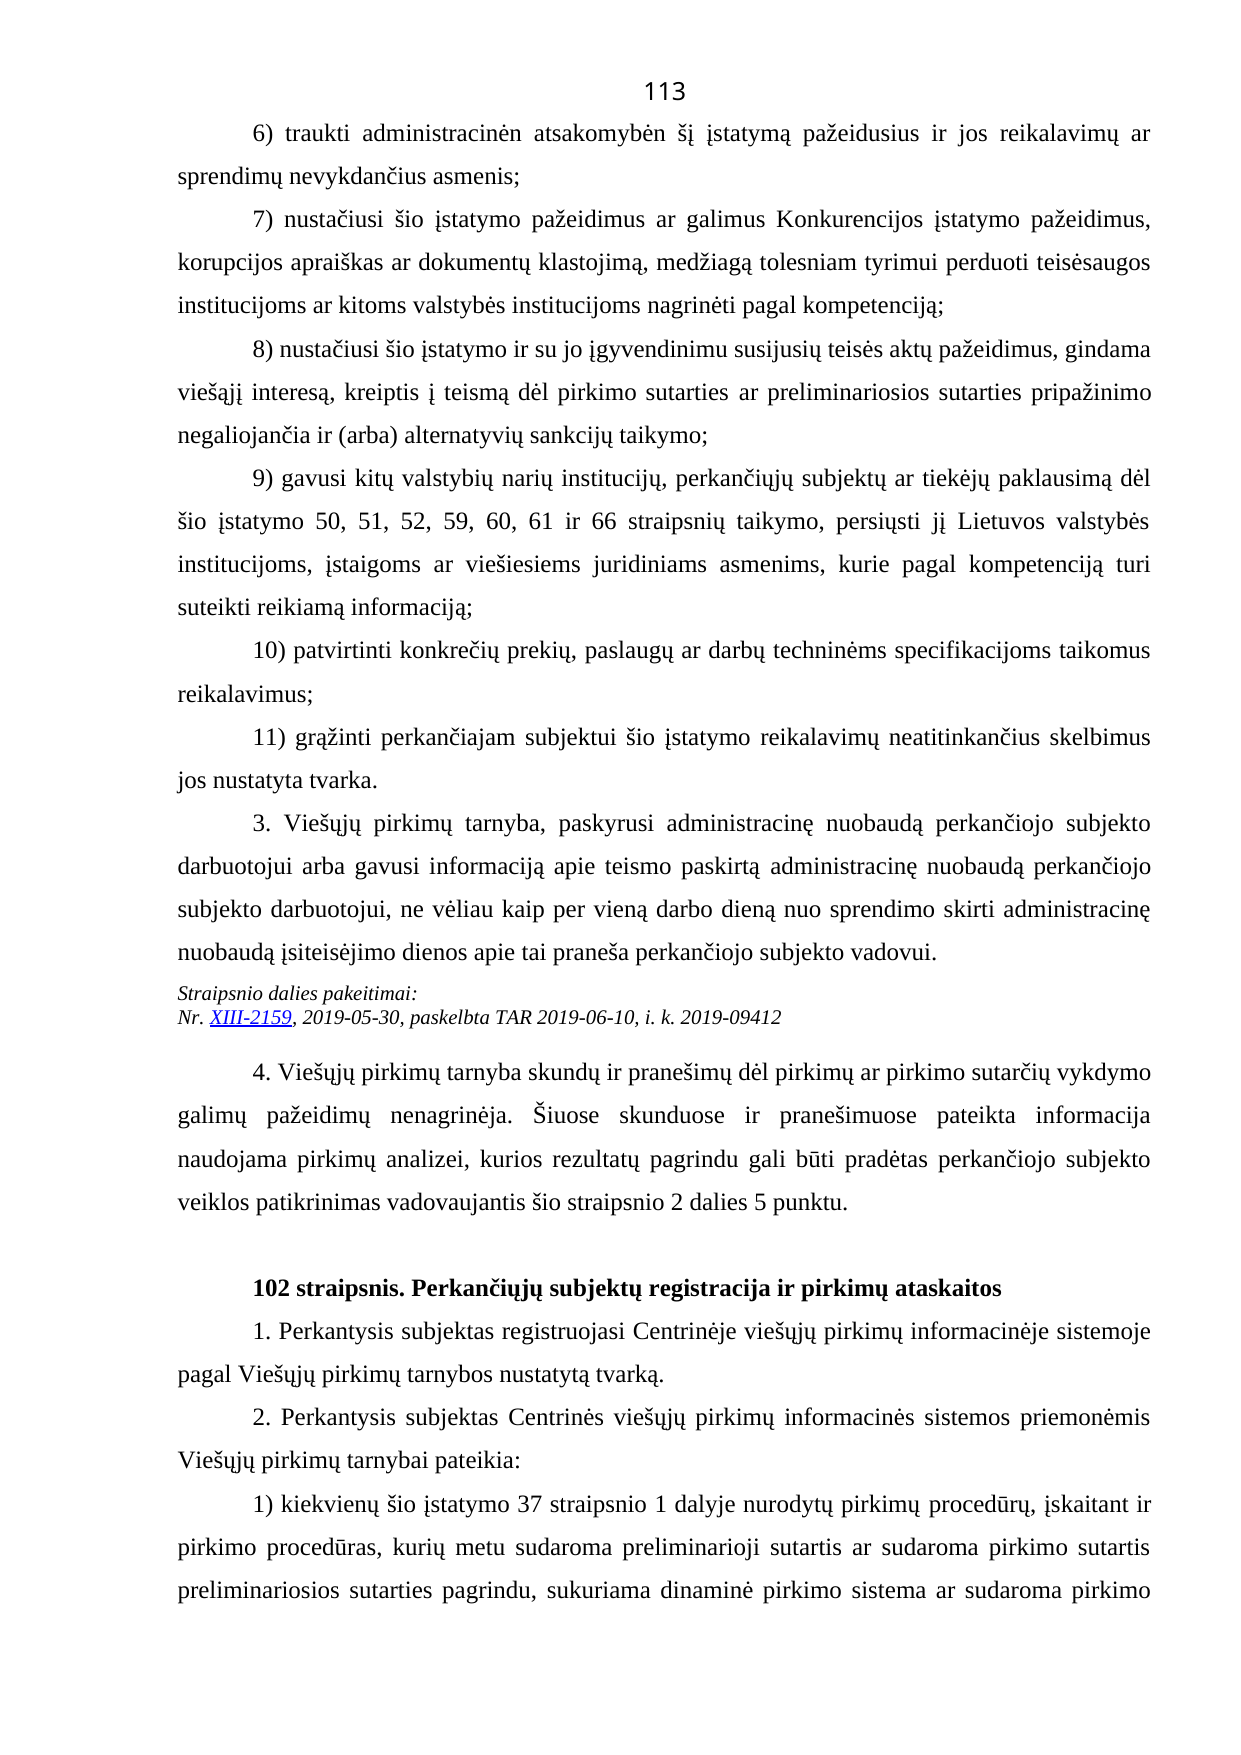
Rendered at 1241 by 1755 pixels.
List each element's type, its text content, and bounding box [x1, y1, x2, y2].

text Straipsnio dalies pakeitimai: [177, 981, 1152, 1005]
text 4. Viešųjų pirkimų tarnyba skundų ir pranešimų dėl pirkimų ar pirkimo sutarčių vykdymo galimų pažeidimų nenagrinėja. Šiuose skunduose ir pranešimuose pateikta informacija naudojama pirkimų analizei, kurios rezultatų pagrindu gali būti pradėtas perkančiojo subjekto veiklos patikrinimas vadovaujantis šio straipsnio 2 dalies 5 punktu. [177, 1057, 1152, 1216]
text 102 straipsnis. Perkančiųjų subjektų registracija ir pirkimų ataskaitos [177, 1273, 1152, 1302]
text 1. Perkantysis subjektas registruojasi Centrinėje viešųjų pirkimų informacinėje sistemoje pagal Viešųjų pirkimų tarnybos nustatytą tvarką. [177, 1316, 1152, 1388]
text 7) nustačiusi šio įstatymo pažeidimus ar galimus Konkurencijos įstatymo pažeidimus, korupcijos apraiškas ar dokumentų klastojimą, medžiagą tolesniam tyrimui perduoti teisėsaugos institucijoms ar kitoms valstybės institucijoms nagrinėti pagal kompetenciją; [177, 204, 1152, 319]
text 10) patvirtinti konkrečių prekių, paslaugų ar darbų techninėms specifikacijoms taikomus reikalavimus; [177, 636, 1152, 707]
text 9) gavusi kitų valstybių narių institucijų, perkančiųjų subjektų ar tiekėjų paklausimą dėl šio įstatymo 50, 51, 52, 59, 60, 61 ir 66 straipsnių taikymo, persiųsti jį Lietuvos valstybės institucijoms, įstaigoms ar viešiesiems juridiniams asmenims, kurie pagal kompetenciją turi suteikti reikiamą informaciją; [177, 463, 1152, 621]
text 8) nustačiusi šio įstatymo ir su jo įgyvendinimu susijusių teisės aktų pažeidimus, gindama viešąjį interesą, kreiptis į teismą dėl pirkimo sutarties ar preliminariosios sutarties pripažinimo negaliojančia ir (arba) alternatyvių sankcijų taikymo; [177, 334, 1152, 449]
text 11) grąžinti perkančiajam subjektui šio įstatymo reikalavimų neatitinkančius skelbimus jos nustatyta tvarka. [177, 722, 1152, 794]
text 2. Perkantysis subjektas Centrinės viešųjų pirkimų informacinės sistemos priemonėmis Viešųjų pirkimų tarnybai pateikia: [177, 1402, 1152, 1474]
text Nr. XIII-2159, 2019-05-30, paskelbta TAR 2019-06-10, i. k. 2019-09412 [177, 1005, 1152, 1029]
text 3. Viešųjų pirkimų tarnyba, paskyrusi administracinę nuobaudą perkančiojo subjekto darbuotojui arba gavusi informaciją apie teismo paskirtą administracinę nuobaudą perkančiojo subjekto darbuotojui, ne vėliau kaip per vieną darbo dieną nuo sprendimo skirti administracinę nuobaudą įsiteisėjimo dienos apie tai praneša perkančiojo subjekto vadovui. [177, 808, 1152, 966]
text 6) traukti administracinėn atsakomybėn šį įstatymą pažeidusius ir jos reikalavimų ar sprendimų nevykdančius asmenis; [177, 118, 1152, 190]
text 1) kiekvienų šio įstatymo 37 straipsnio 1 dalyje nurodytų pirkimų procedūrų, įskaitant ir pirkimo procedūras, kurių metu sudaroma preliminarioji sutartis ar sudaroma pirkimo sutartis preliminariosios sutarties pagrindu, sukuriama dinaminė pirkimo sistema ar sudaroma pirkimo [177, 1489, 1152, 1604]
